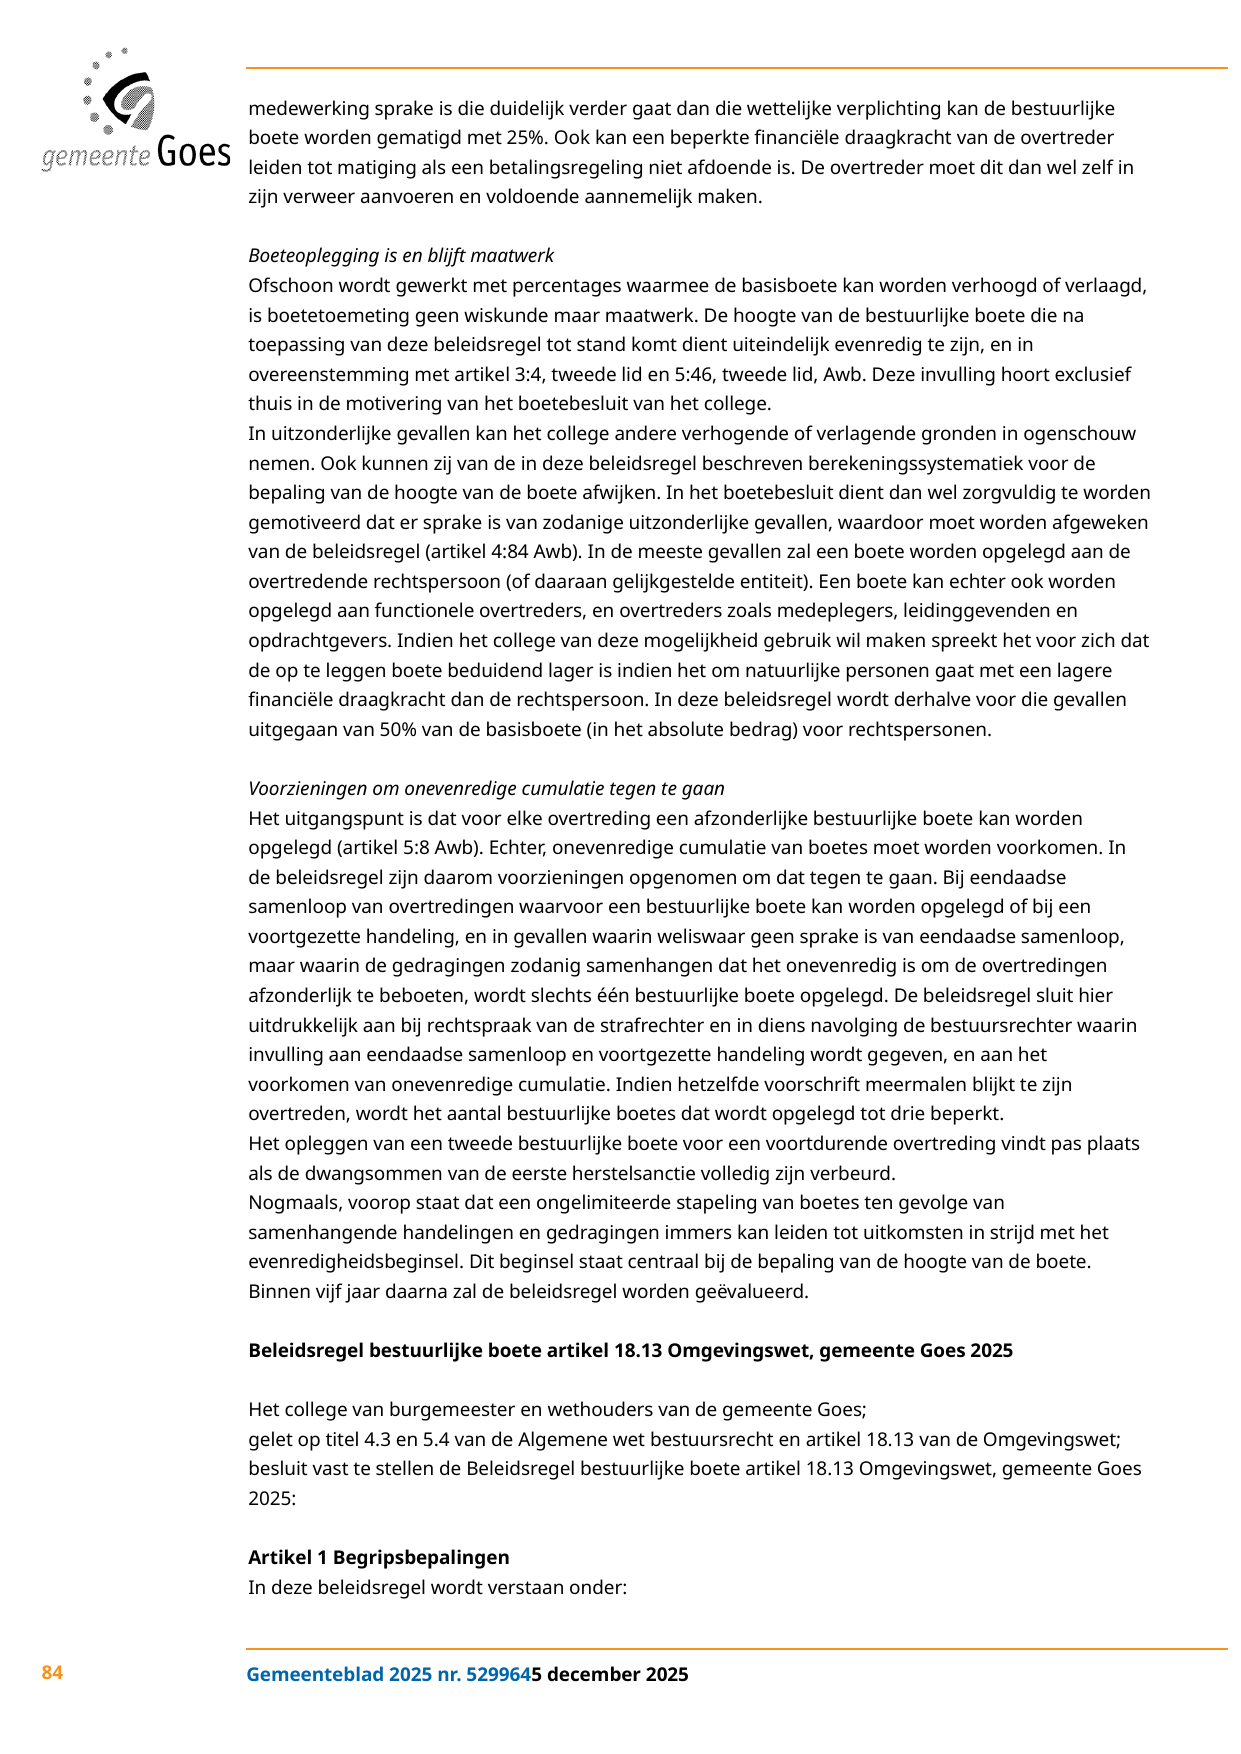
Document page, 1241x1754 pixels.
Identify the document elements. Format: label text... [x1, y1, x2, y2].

text In uitzonderlijke gevallen kan het college andere verhogende of verlagende gronden in ogenschouw nemen. Ook kunnen zij van de in deze beleidsregel beschreven berekeningssystematiek voor de bepaling van de hoogte van de boete afwijken. In het boetebesluit dient dan wel zorgvuldig te worden gemotiveerd dat er sprake is van zodanige uitzonderlijke gevallen, waardoor moet worden afgeweken van de beleidsregel (artikel 4:84 Awb). In de meeste gevallen zal een boete worden opgelegd aan de overtredende rechtspersoon (of daaraan gelijkgestelde entiteit). Een boete kan echter ook worden opgelegd aan functionele overtreders, en overtreders zoals medeplegers, leidinggevenden en opdrachtgevers. Indien het college van deze mogelijkheid gebruik wil maken spreekt het voor zich dat de op te leggen boete beduidend lager is indien het om natuurlijke personen gaat met een lagere financiële draagkracht dan de rechtspersoon. In deze beleidsregel wordt derhalve voor die gevallen uitgegaan van 50% van de basisboete (in het absolute bedrag) voor rechtspersonen. [248, 420, 1152, 742]
text Ofschoon wordt gewerkt met percentages waarmee de basisboete kan worden verhoogd of verlaagd, is boetetoemeting geen wiskunde maar maatwerk. De hoogte van de bestuurlijke boete die na toepassing van deze beleidsregel tot stand komt dient uiteindelijk evenredig te zijn, en in overeenstemming met artikel 3:4, tweede lid en 5:46, tweede lid, Awb. Deze invulling hoort exclusief thuis in de motivering van het boetebesluit van het college. [248, 272, 1152, 416]
text Beleidsregel bestuurlijke boete artikel 18.13 Omgevingswet, gemeente Goes 2025 [248, 1337, 1152, 1363]
text Voorzieningen om onevenredige cumulatie tegen te gaan [248, 775, 1152, 801]
text Nogmaals, voorop staat dat een ongelimiteerde stapeling van boetes ten gevolge van samenhangende handelingen en gedragingen immers kan leiden tot uitkomsten in strijd met het evenredigheidsbeginsel. Dit beginsel staat centraal bij de bepaling van de hoogte van de boete. Binnen vijf jaar daarna zal de beleidsregel worden geëvalueerd. [248, 1189, 1152, 1304]
text besluit vast te stellen de Beleidsregel bestuurlijke boete artikel 18.13 Omgevingswet, gemeente Goes 2025: [248, 1456, 1152, 1511]
text Artikel 1 Begripsbepalingen [248, 1544, 1152, 1570]
picture [41, 47, 231, 172]
text gelet op titel 4.3 en 5.4 van de Algemene wet bestuursrecht en artikel 18.13 van de Omgevingswet; [248, 1426, 1152, 1452]
text medewerking sprake is die duidelijk verder gaat dan die wettelijke verplichting kan de bestuurlijke boete worden gematigd met 25%. Ook kan een beperkte financiële draagkracht van de overtreder leiden tot matiging als een betalingsregeling niet afdoende is. De overtreder moet dit dan wel zelf in zijn verweer aanvoeren en voldoende aannemelijk maken. [248, 95, 1152, 209]
text Het opleggen van een tweede bestuurlijke boete voor een voortdurende overtreding vindt pas plaats als de dwangsommen van de eerste herstelsanctie volledig zijn verbeurd. [248, 1130, 1152, 1186]
text Het college van burgemeester en wethouders van de gemeente Goes; [248, 1396, 1152, 1422]
text In deze beleidsregel wordt verstaan onder: [248, 1574, 1152, 1600]
text Het uitgangspunt is dat voor elke overtreding een afzonderlijke bestuurlijke boete kan worden opgelegd (artikel 5:8 Awb). Echter, onevenredige cumulatie van boetes moet worden voorkomen. In de beleidsregel zijn daarom voorzieningen opgenomen om dat tegen te gaan. Bij eendaadse samenloop van overtredingen waarvoor een bestuurlijke boete kan worden opgelegd of bij een voortgezette handeling, en in gevallen waarin weliswaar geen sprake is van eendaadse samenloop, maar waarin de gedragingen zodanig samenhangen dat het onevenredig is om de overtredingen afzonderlijk te beboeten, wordt slechts één bestuurlijke boete opgelegd. De beleidsregel sluit hier uitdrukkelijk aan bij rechtspraak van de strafrechter en in diens navolging de bestuursrechter waarin invulling aan eendaadse samenloop en voortgezette handeling wordt gegeven, en aan het voorkomen van onevenredige cumulatie. Indien hetzelfde voorschrift meermalen blijkt te zijn overtreden, wordt het aantal bestuurlijke boetes dat wordt opgelegd tot drie beperkt. [248, 805, 1152, 1126]
text Boeteoplegging is en blijft maatwerk [248, 243, 1152, 268]
